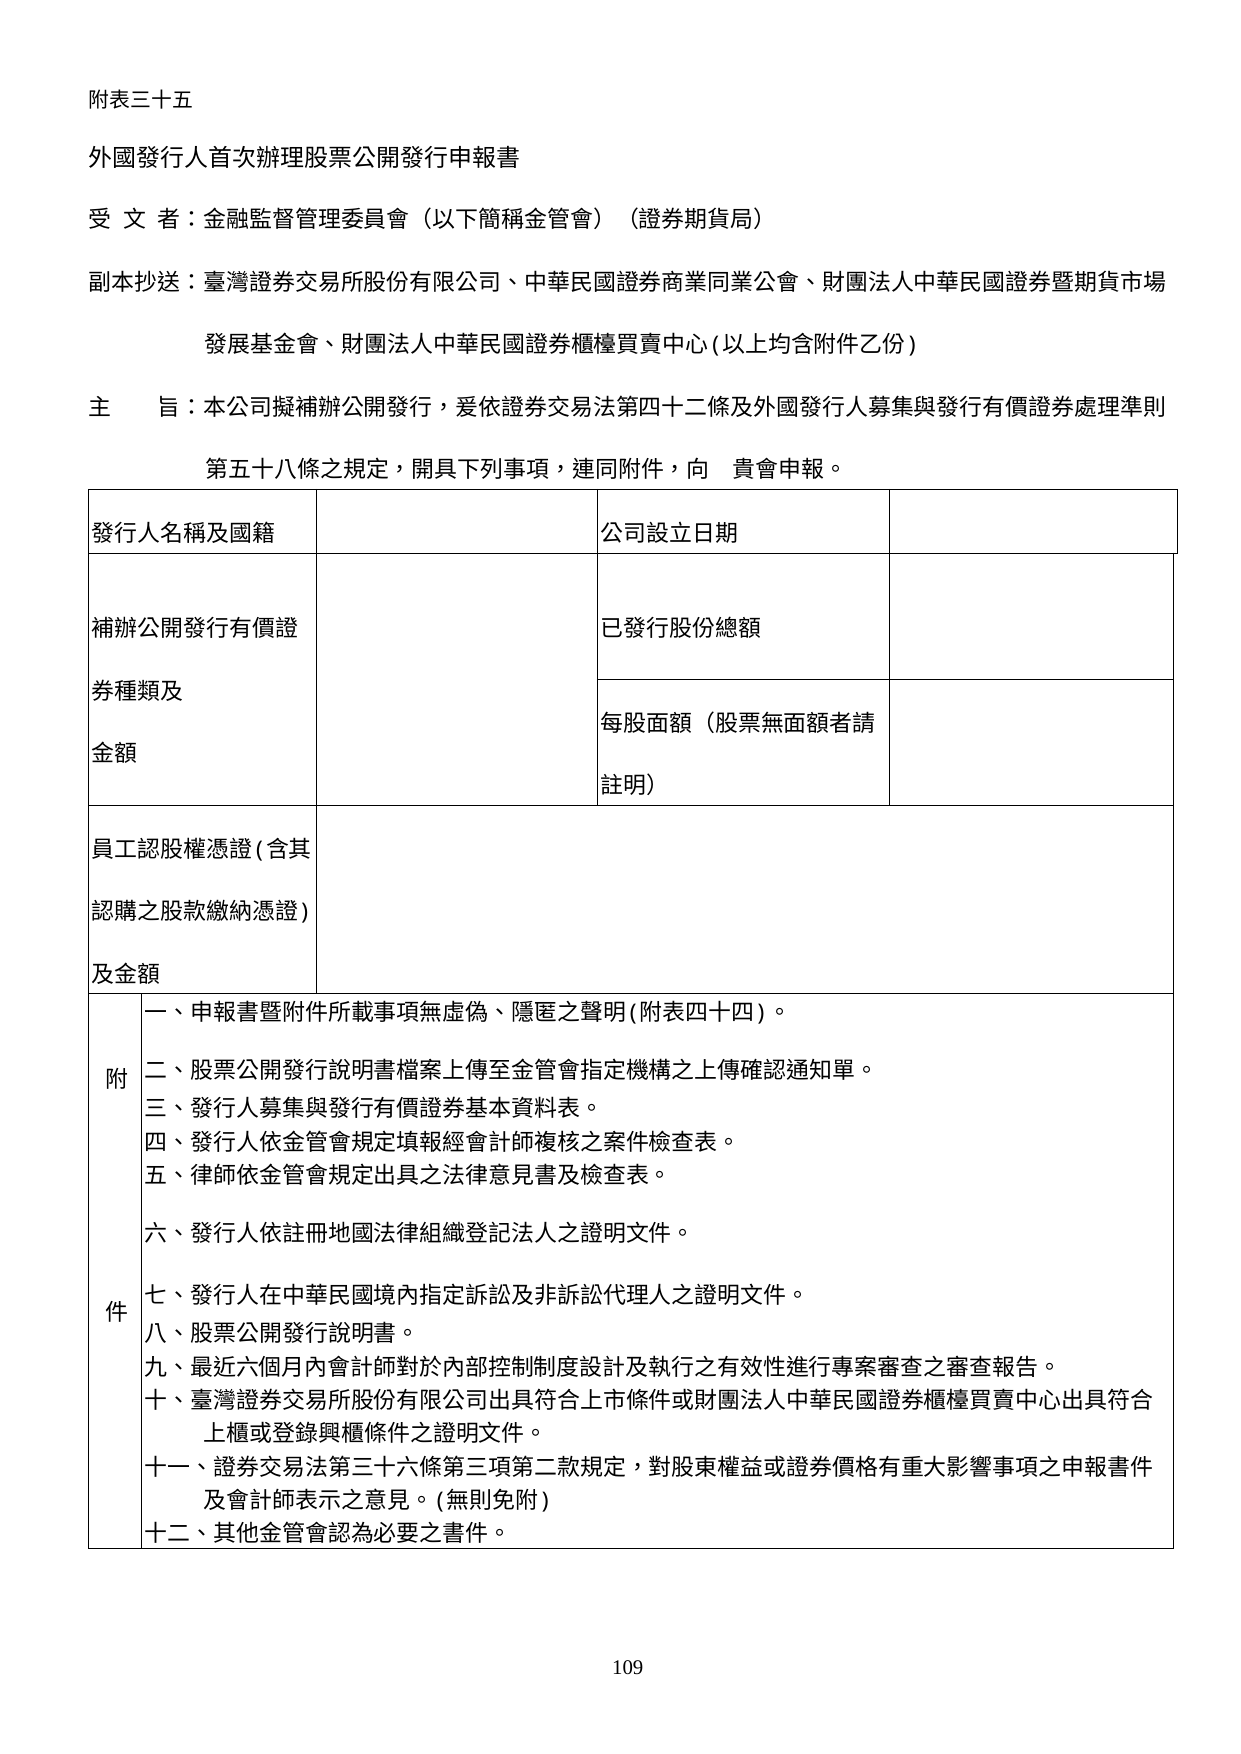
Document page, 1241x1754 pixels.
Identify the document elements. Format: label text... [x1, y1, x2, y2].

table_cell [890, 554, 1173, 678]
table_cell 每股面額（股票無面額者請註明） [598, 680, 889, 804]
table_cell [1174, 679, 1178, 804]
table_cell 補辦公開發行有價證券種類及 金額 [89, 554, 316, 804]
table_cell 員工認股權憑證(含其認購之股款繳納憑證)及金額 [89, 806, 316, 993]
table_header [890, 490, 1177, 552]
text 主 旨：本公司擬補辦公開發行，爰依證券交易法第四十二條及外國發行人募集與發行有價證券處理準則第五十八條之規定，開具下列事項，連同附件，向 貴會申報。 [89, 364, 1166, 489]
table_header 發行人名稱及國籍 [89, 490, 316, 552]
table_cell [1174, 993, 1178, 1548]
text 副本抄送：臺灣證券交易所股份有限公司、中華民國證券商業同業公會、財團法人中華民國證券暨期貨市場發展基金會、財團法人中華民國證券櫃檯買賣中心(以上均含附件乙份) [89, 239, 1166, 364]
table_cell [317, 806, 1173, 993]
table_header 公司設立日期 [598, 490, 889, 552]
table_cell 已發行股份總額 [598, 554, 889, 678]
text 附表三十五 [89, 84, 1166, 114]
table_header [317, 490, 597, 552]
text 受 文 者：金融監督管理委員會（以下簡稱金管會）（證券期貨局） [89, 176, 1166, 239]
table_cell [317, 554, 597, 804]
table_cell 一、申報書暨附件所載事項無虛偽、隱匿之聲明(附表四十四)。 二、股票公開發行說明書檔案上傳至金管會指定機構之上傳確認通知單。 三、發行人募集與發行有價證券基本資料表。 四、發行人依金管會規定填報經會計師複核之案件檢查表。 五、律師依金管會規定出具之法律意見書及檢查表。 六、發行人依註冊地國法律組織登記法人之證明文件。 七、發行人在中華民國境內指定訴訟及非訴訟代理人之證明文件。 八、股票公開發行說明書。 九、最近六個月內會計師對於內部控制制度設計及執行之有效性進行專案審查之審查報告。 十、臺灣證券交易所股份有限公司出具符合上市條件或財團法人中華民國證券櫃檯買賣中心出具符合上櫃或登錄興櫃條件之證明文件。 十一、證券交易法第三十六條第三項第二款規定，對股東權益或證券價格有重大影響事項之申報書件及會計師表示之意見。(無則免附) 十二、其他金管會認為必要之書件。 [142, 994, 1173, 1548]
table_cell 附 件 [89, 994, 141, 1548]
table_cell [890, 680, 1173, 804]
text 外國發行人首次辦理股票公開發行申報書 [89, 114, 1166, 176]
table_cell [1174, 554, 1178, 678]
table_cell [1174, 805, 1178, 993]
